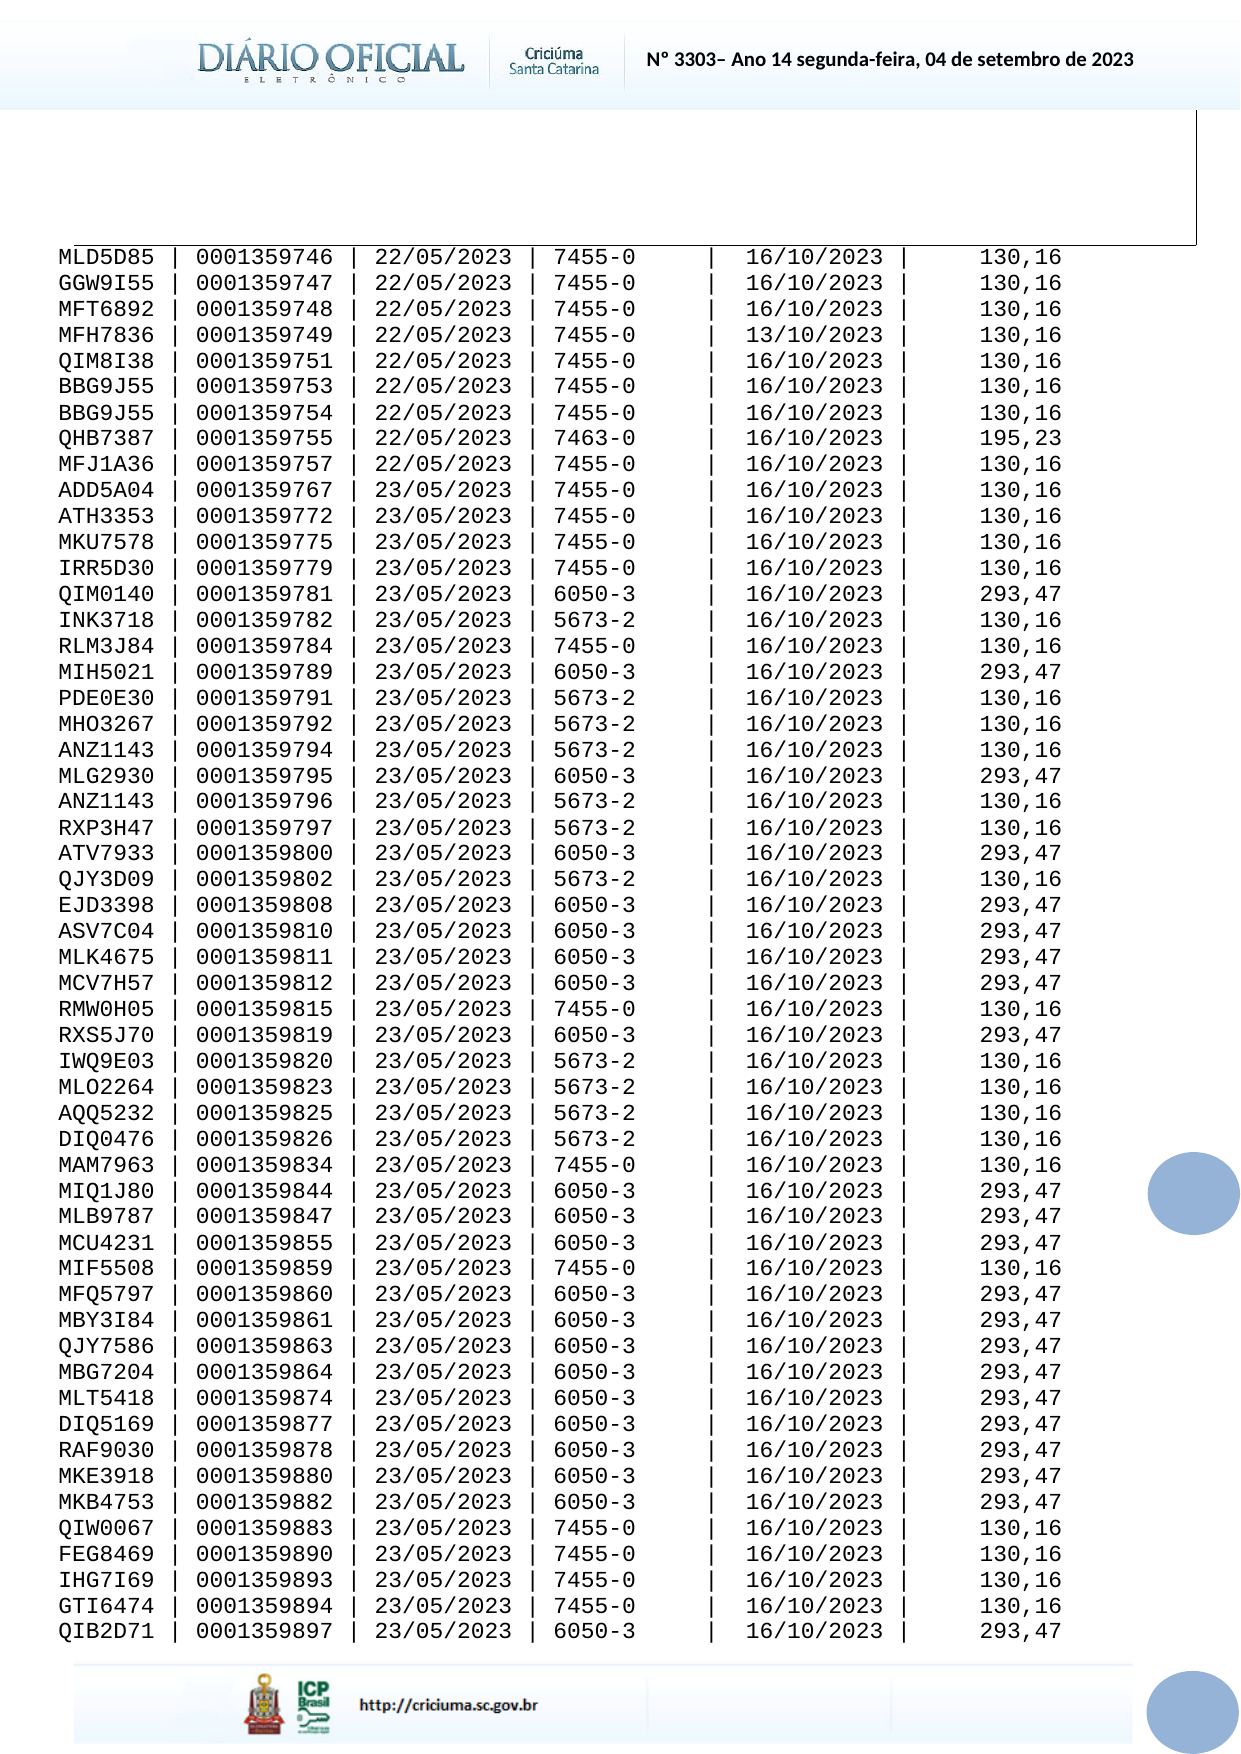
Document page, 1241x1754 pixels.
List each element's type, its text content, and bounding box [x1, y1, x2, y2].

text MHO3267 | 0001359792 | 23/05/2023 | 5673-2 | 16/10/2023 | 130,16 [44, 712, 1196, 738]
text MKE3918 | 0001359880 | 23/05/2023 | 6050-3 | 16/10/2023 | 293,47 [44, 1464, 1196, 1490]
text RAF9030 | 0001359878 | 23/05/2023 | 6050-3 | 16/10/2023 | 293,47 [44, 1438, 1196, 1464]
text MKB4753 | 0001359882 | 23/05/2023 | 6050-3 | 16/10/2023 | 293,47 [44, 1490, 1196, 1516]
text MLD5D85 | 0001359746 | 22/05/2023 | 7455-0 | 16/10/2023 | 130,16 [44, 245, 1196, 271]
text IHG7I69 | 0001359893 | 23/05/2023 | 7455-0 | 16/10/2023 | 130,16 [44, 1568, 1196, 1594]
text RMW0H05 | 0001359815 | 23/05/2023 | 7455-0 | 16/10/2023 | 130,16 [44, 997, 1196, 1023]
text MFT6892 | 0001359748 | 22/05/2023 | 7455-0 | 16/10/2023 | 130,16 [44, 297, 1196, 323]
text AQQ5232 | 0001359825 | 23/05/2023 | 5673-2 | 16/10/2023 | 130,16 [44, 1101, 1196, 1127]
text ATV7933 | 0001359800 | 23/05/2023 | 6050-3 | 16/10/2023 | 293,47 [44, 842, 1196, 868]
text MCV7H57 | 0001359812 | 23/05/2023 | 6050-3 | 16/10/2023 | 293,47 [44, 971, 1196, 997]
text DIQ0476 | 0001359826 | 23/05/2023 | 5673-2 | 16/10/2023 | 130,16 [44, 1127, 1196, 1153]
text MFJ1A36 | 0001359757 | 22/05/2023 | 7455-0 | 16/10/2023 | 130,16 [44, 453, 1196, 479]
text MKU7578 | 0001359775 | 23/05/2023 | 7455-0 | 16/10/2023 | 130,16 [44, 531, 1196, 556]
text MLB9787 | 0001359847 | 23/05/2023 | 6050-3 | 16/10/2023 | 293,47 [44, 1205, 1171, 1231]
text MCU4231 | 0001359855 | 23/05/2023 | 6050-3 | 16/10/2023 | 293,47 [44, 1231, 1196, 1257]
text MLK4675 | 0001359811 | 23/05/2023 | 6050-3 | 16/10/2023 | 293,47 [44, 946, 1196, 971]
text MLO2264 | 0001359823 | 23/05/2023 | 5673-2 | 16/10/2023 | 130,16 [44, 1075, 1196, 1101]
text ADD5A04 | 0001359767 | 23/05/2023 | 7455-0 | 16/10/2023 | 130,16 [44, 479, 1196, 504]
text INK3718 | 0001359782 | 23/05/2023 | 5673-2 | 16/10/2023 | 130,16 [44, 608, 1196, 634]
text RLM3J84 | 0001359784 | 23/05/2023 | 7455-0 | 16/10/2023 | 130,16 [44, 634, 1196, 660]
text MFQ5797 | 0001359860 | 23/05/2023 | 6050-3 | 16/10/2023 | 293,47 [44, 1283, 1196, 1309]
text GGW9I55 | 0001359747 | 22/05/2023 | 7455-0 | 16/10/2023 | 130,16 [44, 271, 1196, 297]
text MAM7963 | 0001359834 | 23/05/2023 | 7455-0 | 16/10/2023 | 130,16 [44, 1153, 1180, 1179]
text FEG8469 | 0001359890 | 23/05/2023 | 7455-0 | 16/10/2023 | 130,16 [44, 1542, 1196, 1568]
text DIQ5169 | 0001359877 | 23/05/2023 | 6050-3 | 16/10/2023 | 293,47 [44, 1412, 1196, 1438]
text MIQ1J80 | 0001359844 | 23/05/2023 | 6050-3 | 16/10/2023 | 293,47 [44, 1179, 1150, 1205]
text ASV7C04 | 0001359810 | 23/05/2023 | 6050-3 | 16/10/2023 | 293,47 [44, 919, 1196, 946]
text MIF5508 | 0001359859 | 23/05/2023 | 7455-0 | 16/10/2023 | 130,16 [44, 1257, 1196, 1283]
text QJY3D09 | 0001359802 | 23/05/2023 | 5673-2 | 16/10/2023 | 130,16 [44, 868, 1196, 894]
text RXP3H47 | 0001359797 | 23/05/2023 | 5673-2 | 16/10/2023 | 130,16 [44, 816, 1196, 842]
text QIW0067 | 0001359883 | 23/05/2023 | 7455-0 | 16/10/2023 | 130,16 [44, 1516, 1196, 1542]
text ATH3353 | 0001359772 | 23/05/2023 | 7455-0 | 16/10/2023 | 130,16 [44, 504, 1196, 531]
text QJY7586 | 0001359863 | 23/05/2023 | 6050-3 | 16/10/2023 | 293,47 [44, 1334, 1196, 1361]
text QIB2D71 | 0001359897 | 23/05/2023 | 6050-3 | 16/10/2023 | 293,47 [44, 1620, 1196, 1646]
text QIM0140 | 0001359781 | 23/05/2023 | 6050-3 | 16/10/2023 | 293,47 [44, 582, 1196, 608]
text ANZ1143 | 0001359796 | 23/05/2023 | 5673-2 | 16/10/2023 | 130,16 [44, 790, 1196, 816]
text BBG9J55 | 0001359753 | 22/05/2023 | 7455-0 | 16/10/2023 | 130,16 [44, 375, 1196, 401]
text IRR5D30 | 0001359779 | 23/05/2023 | 7455-0 | 16/10/2023 | 130,16 [44, 556, 1196, 582]
text BBG9J55 | 0001359754 | 22/05/2023 | 7455-0 | 16/10/2023 | 130,16 [44, 401, 1196, 427]
text ANZ1143 | 0001359794 | 23/05/2023 | 5673-2 | 16/10/2023 | 130,16 [44, 738, 1196, 764]
text MIH5021 | 0001359789 | 23/05/2023 | 6050-3 | 16/10/2023 | 293,47 [44, 660, 1196, 686]
text QHB7387 | 0001359755 | 22/05/2023 | 7463-0 | 16/10/2023 | 195,23 [44, 427, 1196, 453]
text MFH7836 | 0001359749 | 22/05/2023 | 7455-0 | 13/10/2023 | 130,16 [44, 323, 1196, 349]
text RXS5J70 | 0001359819 | 23/05/2023 | 6050-3 | 16/10/2023 | 293,47 [44, 1023, 1196, 1049]
text MBG7204 | 0001359864 | 23/05/2023 | 6050-3 | 16/10/2023 | 293,47 [44, 1361, 1196, 1386]
text QIM8I38 | 0001359751 | 22/05/2023 | 7455-0 | 16/10/2023 | 130,16 [44, 349, 1196, 375]
text IWQ9E03 | 0001359820 | 23/05/2023 | 5673-2 | 16/10/2023 | 130,16 [44, 1049, 1196, 1075]
text MLT5418 | 0001359874 | 23/05/2023 | 6050-3 | 16/10/2023 | 293,47 [44, 1386, 1196, 1412]
text PDE0E30 | 0001359791 | 23/05/2023 | 5673-2 | 16/10/2023 | 130,16 [44, 686, 1196, 712]
text MBY3I84 | 0001359861 | 23/05/2023 | 6050-3 | 16/10/2023 | 293,47 [44, 1309, 1196, 1334]
text MLG2930 | 0001359795 | 23/05/2023 | 6050-3 | 16/10/2023 | 293,47 [44, 764, 1196, 790]
text GTI6474 | 0001359894 | 23/05/2023 | 7455-0 | 16/10/2023 | 130,16 [44, 1594, 1196, 1620]
text EJD3398 | 0001359808 | 23/05/2023 | 6050-3 | 16/10/2023 | 293,47 [44, 894, 1196, 919]
